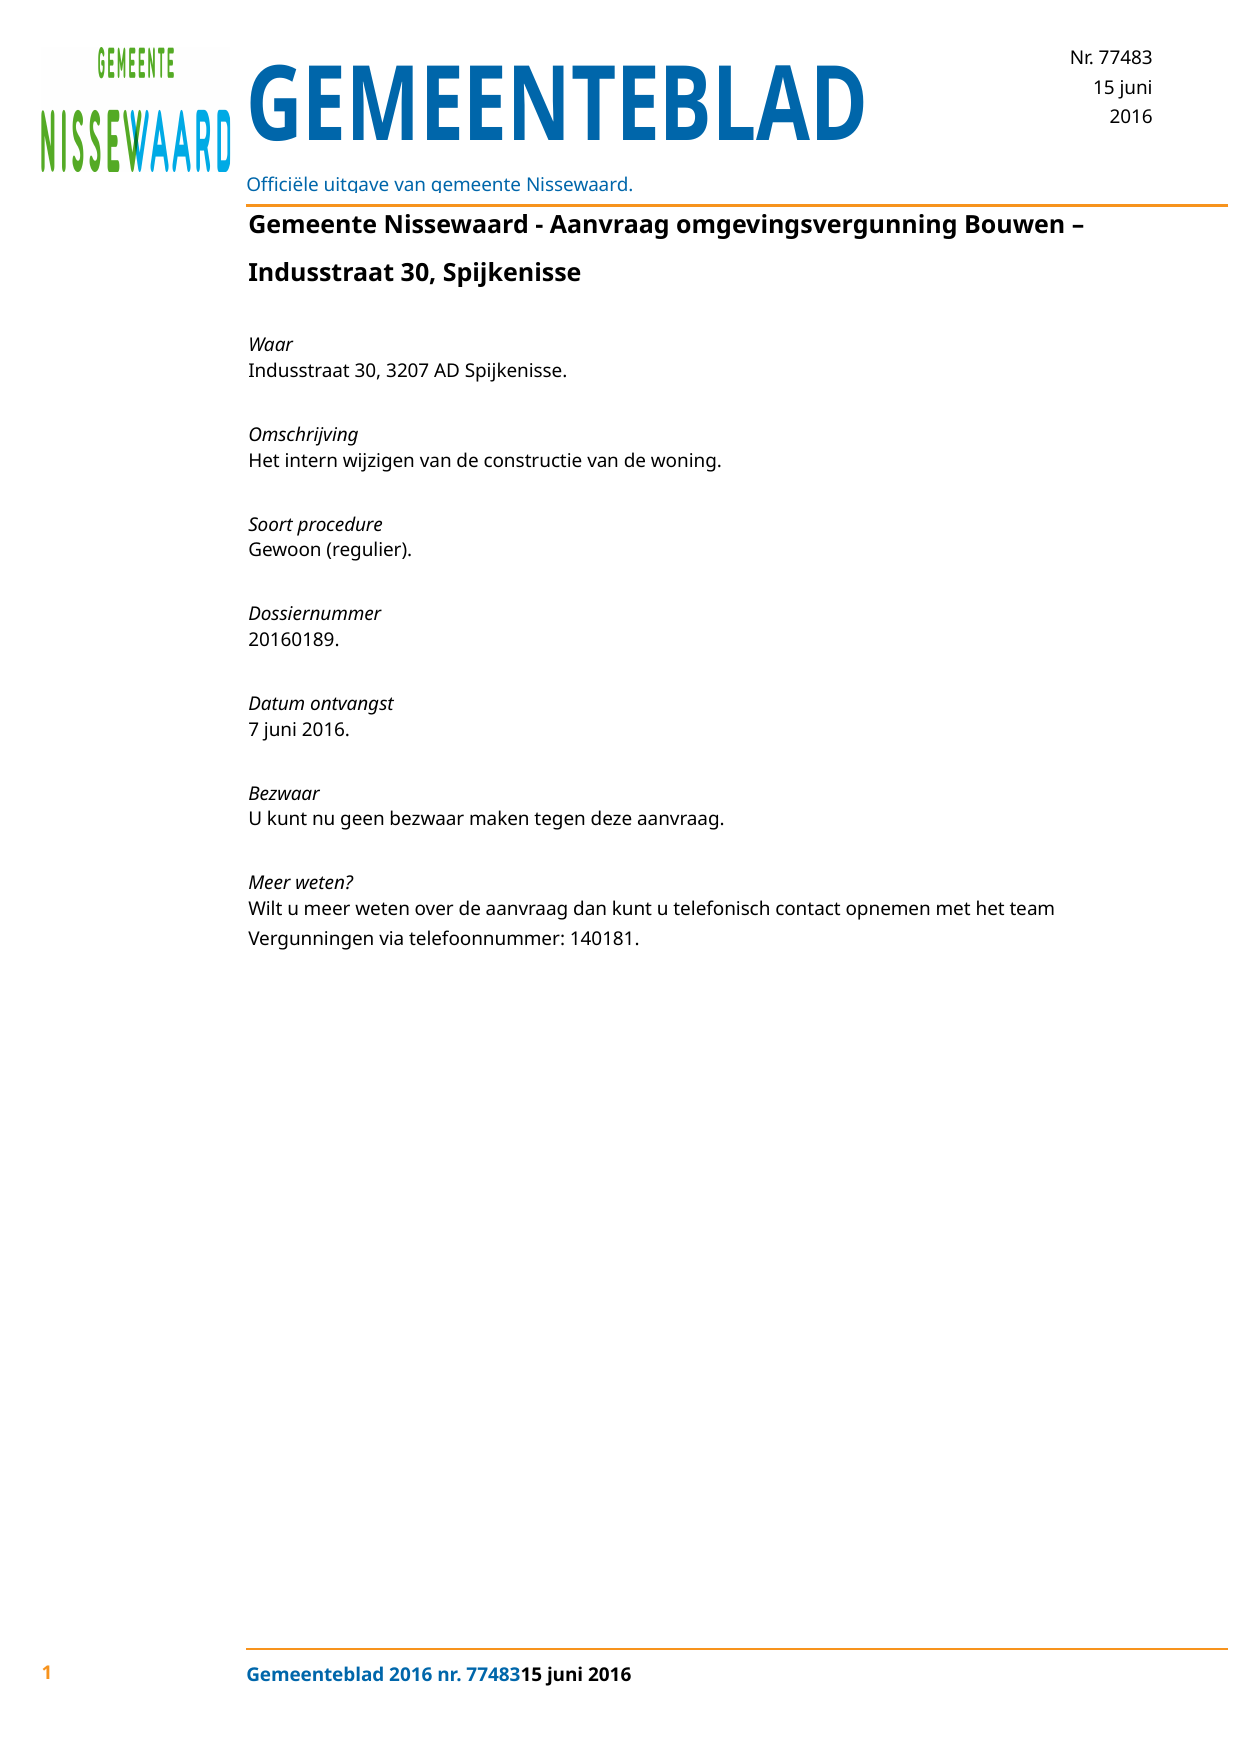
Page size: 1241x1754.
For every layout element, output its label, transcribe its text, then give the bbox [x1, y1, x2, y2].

text Soort procedure [248, 511, 1152, 537]
text 7 juni 2016. [248, 716, 1152, 742]
text Meer weten? [248, 869, 1152, 895]
text U kunt nu geen bezwaar maken tegen deze aanvraag. [248, 806, 1152, 831]
picture [154, 157, 165, 172]
picture [176, 157, 187, 172]
text Bezwaar [248, 780, 1152, 806]
text Het intern wijzigen van de constructie van de woning. [248, 447, 1152, 473]
text Omschrijving [248, 421, 1152, 447]
picture [41, 47, 231, 172]
text 20160189. [248, 626, 1152, 652]
text Wilt u meer weten over de aanvraag dan kunt u telefonisch contact opnemen met het team Vergunningen via telefoonnummer: 140181. [248, 895, 1152, 951]
picture [200, 151, 206, 172]
text Waar [248, 331, 1152, 357]
text Indusstraat 30, 3207 AD Spijkenisse. [248, 357, 1152, 383]
text Gemeente Nissewaard - Aanvraag omgevingsvergunning Bouwen – Indusstraat 30, Spijkenisse [248, 207, 1152, 288]
text Dossiernummer [248, 601, 1152, 626]
picture [201, 122, 206, 138]
text Datum ontvangst [248, 690, 1152, 716]
picture [222, 122, 227, 160]
text Gewoon (regulier). [248, 537, 1152, 562]
